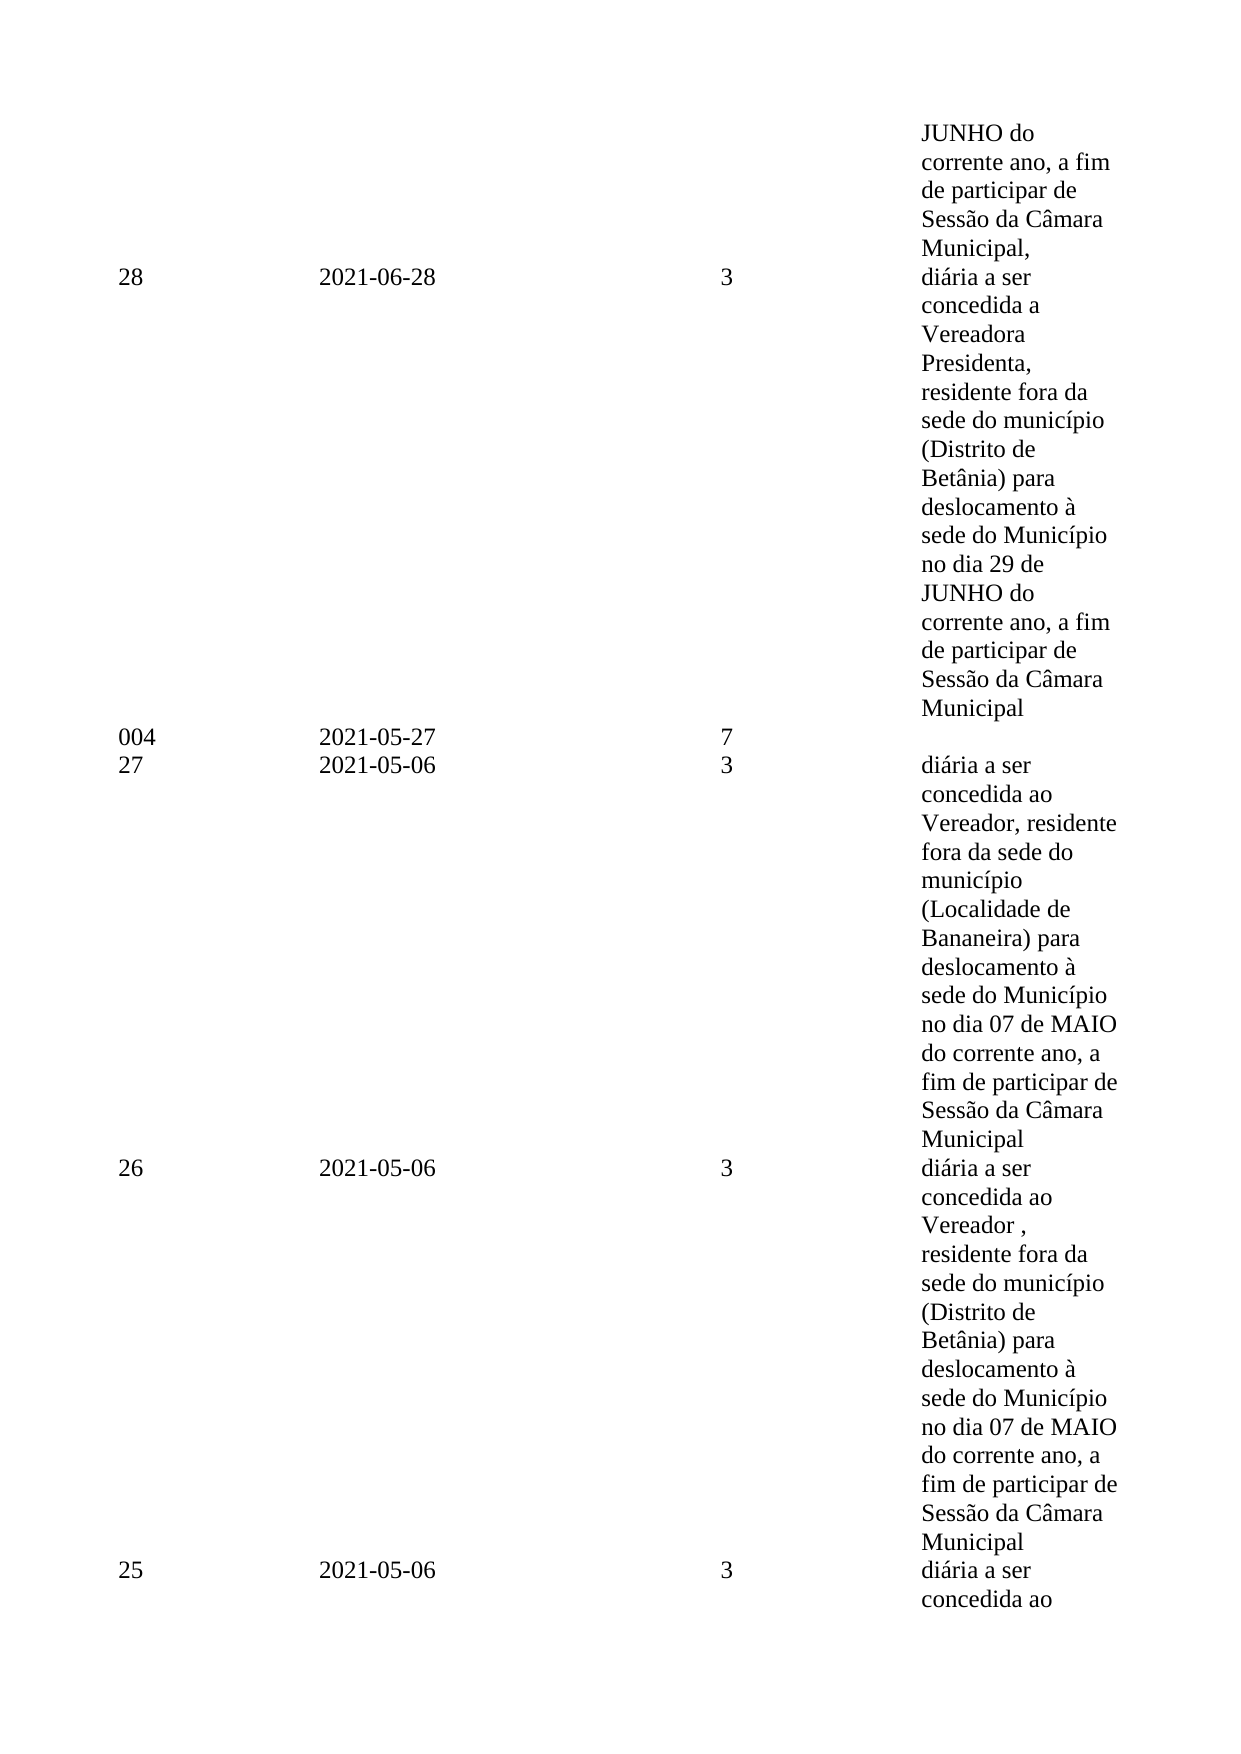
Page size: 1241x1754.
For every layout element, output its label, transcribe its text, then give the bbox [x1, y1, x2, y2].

table_cell diária a ser concedida ao Vereador, residente fora da sede do município (Localidade de Bananeira) para deslocamento à sede do Município no dia 07 de MAIO do corrente ano, a fim de participar de Sessão da Câmara Municipal [921, 751, 1122, 1153]
table_cell 7 [720, 722, 921, 751]
table_cell 2021-06-28 [319, 262, 519, 722]
table_cell 2021-05-06 [319, 751, 519, 1153]
table_cell 3 [720, 262, 921, 722]
table_cell 3 [720, 1153, 921, 1556]
table_cell 2021-05-06 [319, 1556, 519, 1613]
table_cell [520, 1556, 720, 1613]
table_cell 2021-05-27 [319, 722, 519, 751]
table_cell diária a ser concedida ao Vereador , residente fora da sede do município (Distrito de Betânia) para deslocamento à sede do Município no dia 07 de MAIO do corrente ano, a fim de participar de Sessão da Câmara Municipal [921, 1153, 1122, 1556]
table_cell 28 [118, 262, 319, 722]
table_cell [921, 722, 1122, 751]
table_cell JUNHO do corrente ano, a fim de participar de Sessão da Câmara Municipal, [921, 118, 1122, 262]
table_cell 26 [118, 1153, 319, 1556]
table_cell 004 [118, 722, 319, 751]
table_cell [520, 262, 720, 722]
table_cell [720, 118, 921, 262]
table_cell [520, 751, 720, 1153]
table_cell [319, 118, 519, 262]
table_cell 25 [118, 1556, 319, 1613]
table_cell 27 [118, 751, 319, 1153]
table_cell diária a ser concedida ao [921, 1556, 1122, 1613]
table_cell [118, 118, 319, 262]
table_cell 3 [720, 1556, 921, 1613]
table_cell diária a ser concedida a Vereadora Presidenta, residente fora da sede do município (Distrito de Betânia) para deslocamento à sede do Município no dia 29 de JUNHO do corrente ano, a fim de participar de Sessão da Câmara Municipal [921, 262, 1122, 722]
table_cell [520, 118, 720, 262]
table_cell [520, 1153, 720, 1556]
table_cell 3 [720, 751, 921, 1153]
table_cell 2021-05-06 [319, 1153, 519, 1556]
table_cell [520, 722, 720, 751]
